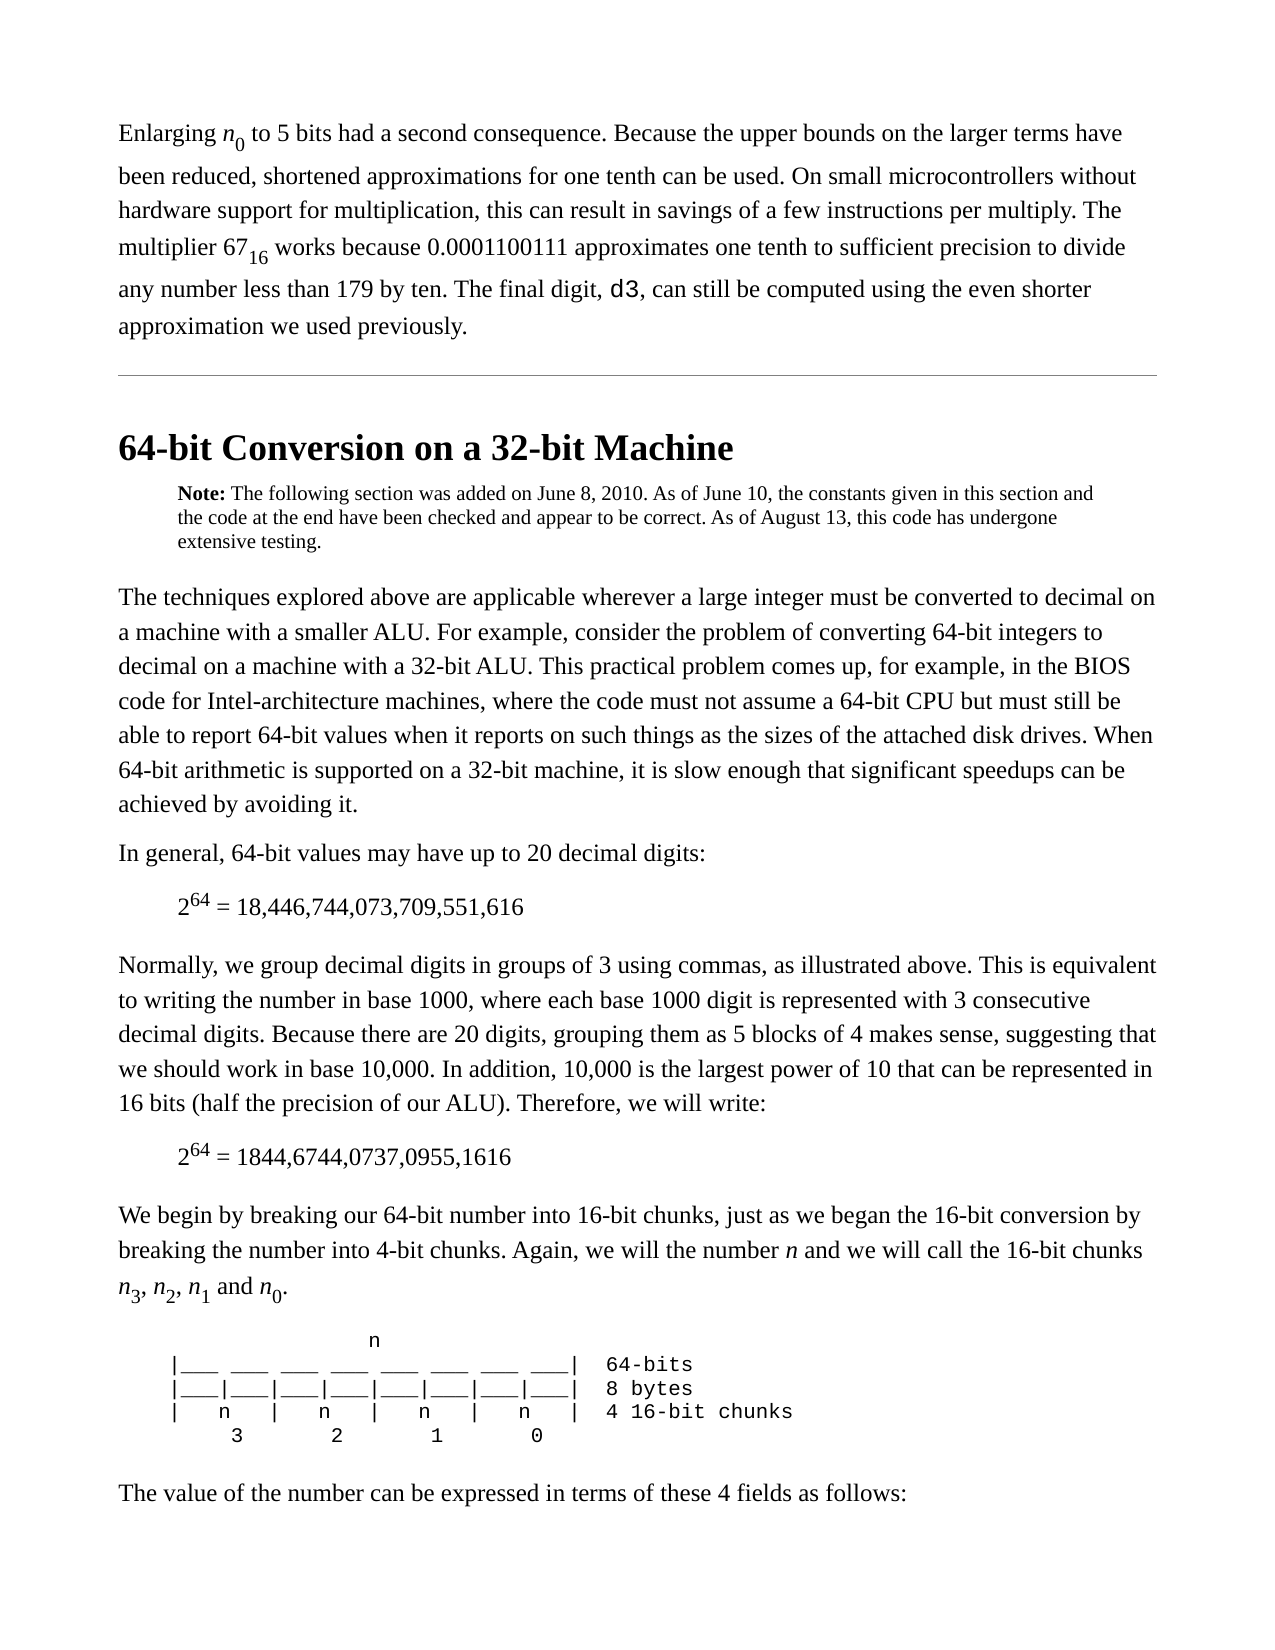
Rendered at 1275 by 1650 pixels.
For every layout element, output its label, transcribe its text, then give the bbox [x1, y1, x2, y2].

text n [118, 1330, 1157, 1354]
text Note: The following section was added on June 8, 2010. As of June 10, the constants given in this section and the code at the end have been checked and appear to be correct. As of August 13, this code has undergone extensive testing. [177, 481, 1098, 553]
text | n | n | n | n | 4 16-bit chunks [118, 1401, 1157, 1425]
subtitle 64-bit Conversion on a 32-bit Machine [118, 425, 1157, 468]
text 264 = 1844,6744,0737,0955,1616 [177, 1137, 1098, 1171]
text Normally, we group decimal digits in groups of 3 using commas, as illustrated above. This is equivalent to writing the number in base 1000, where each base 1000 digit is represented with 3 consecutive decimal digits. Because there are 20 digits, grouping them as 5 blocks of 4 makes sense, suggesting that we should work in base 10,000. In addition, 10,000 is the largest power of 10 that can be represented in 16 bits (half the precision of our ALU). Therefore, we will write: [118, 951, 1157, 1117]
text We begin by breaking our 64-bit number into 16-bit chunks, just as we began the 16-bit conversion by breaking the number into 4-bit chunks. Again, we will the number n and we will call the 16-bit chunks n3, n2, n1 and n0. [118, 1201, 1157, 1308]
text |___ ___ ___ ___ ___ ___ ___ ___| 64-bits [118, 1354, 1157, 1378]
text Enlarging n0 to 5 bits had a second consequence. Because the upper bounds on the larger terms have been reduced, shortened approximations for one tenth can be used. On small microcontrollers without hardware support for multiplication, this can result in savings of a few instructions per multiply. The multiplier 6716 works because 0.0001100111 approximates one tenth to sufficient precision to divide any number less than 179 by ten. The final digit, d3, can still be computed using the even shorter approximation we used previously. [118, 118, 1157, 340]
text |___|___|___|___|___|___|___|___| 8 bytes [118, 1378, 1157, 1401]
text The techniques explored above are applicable wherever a large integer must be converted to decimal on a machine with a smaller ALU. For example, consider the problem of converting 64-bit integers to decimal on a machine with a 32-bit ALU. This practical problem comes up, for example, in the BIOS code for Intel-architecture machines, where the code must not assume a 64-bit CPU but must still be able to report 64-bit values when it reports on such things as the sizes of the attached disk drives. When 64-bit arithmetic is supported on a 32-bit machine, it is slow enough that significant speedups can be achieved by avoiding it. [118, 582, 1157, 818]
text The value of the number can be expressed in terms of these 4 fields as follows: [118, 1478, 1157, 1507]
text 3 2 1 0 [118, 1425, 1157, 1448]
text In general, 64-bit values may have up to 20 decimal digits: [118, 838, 1157, 867]
text 264 = 18,446,744,073,709,551,616 [177, 887, 1098, 921]
